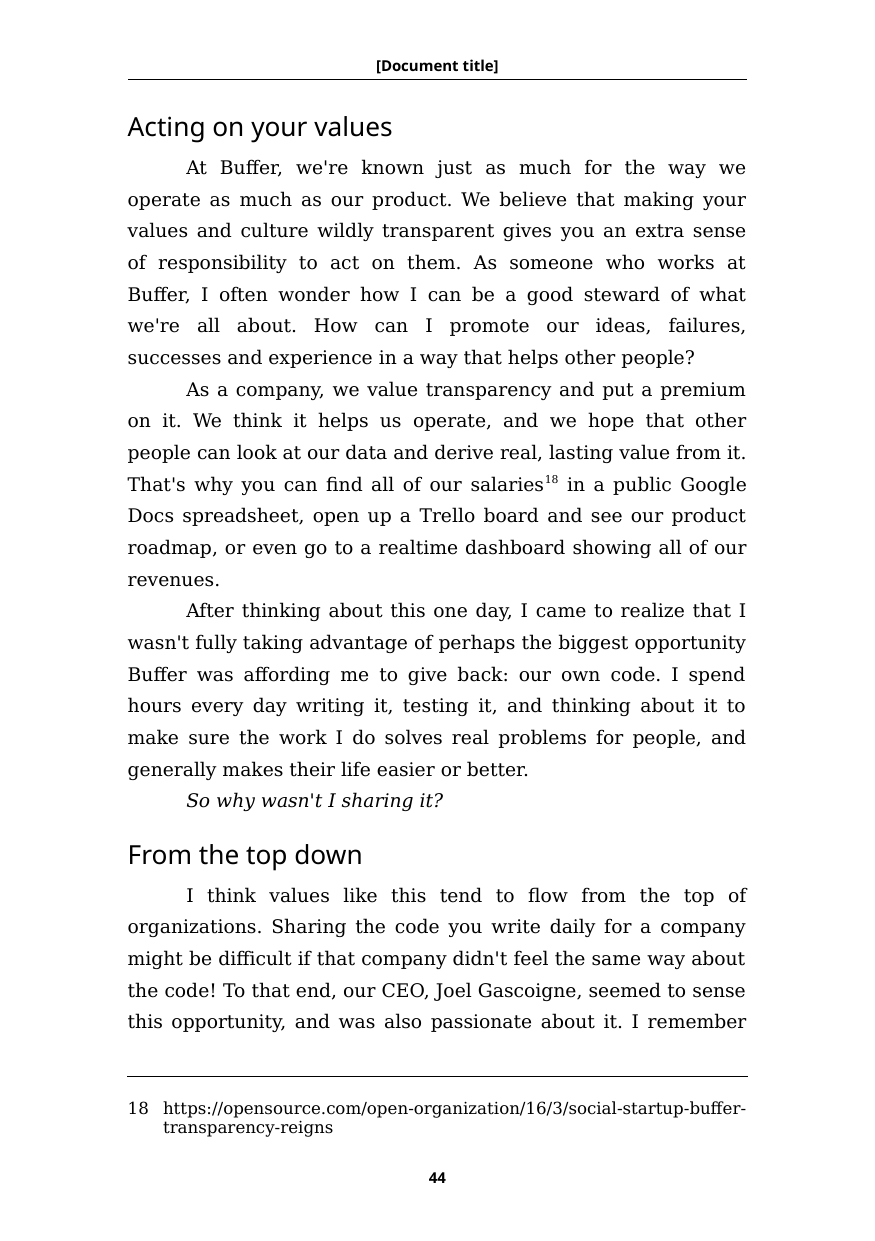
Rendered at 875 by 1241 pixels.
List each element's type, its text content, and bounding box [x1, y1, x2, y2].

text https://opensource.com/open-organization/16/3/social-startup-buffer-transparency-reigns [127, 1099, 747, 1138]
subtitle Acting on your values [127, 109, 747, 144]
text At Buffer, we're known just as much for the way we operate as much as our product. We believe that making your values and culture wildly transparent gives you an extra sense of responsibility to act on them. As someone who works at Buffer, I often wonder how I can be a good steward of what we're all about. How can I promote our ideas, failures, successes and experience in a way that helps other people? [127, 157, 747, 369]
text So why wasn't I sharing it? [127, 790, 747, 812]
subtitle From the top down [127, 837, 747, 872]
text After thinking about this one day, I came to realize that I wasn't fully taking advantage of perhaps the biggest opportunity Buffer was affording me to give back: our own code. I spend hours every day writing it, testing it, and thinking about it to make sure the work I do solves real problems for people, and generally makes their life easier or better. [127, 600, 747, 781]
text I think values like this tend to flow from the top of organizations. Sharing the code you write daily for a company might be difficult if that company didn't feel the same way about the code! To that end, our CEO, Joel Gascoigne, seemed to sense this opportunity, and was also passionate about it. I remember [127, 885, 747, 1033]
text As a company, we value transparency and put a premium on it. We think it helps us operate, and we hope that other people can look at our data and derive real, lasting value from it. That's why you can find all of our salaries in a public Google Docs spreadsheet, open up a Trello board and see our product roadmap, or even go to a realtime dashboard showing all of our revenues. [127, 379, 747, 591]
